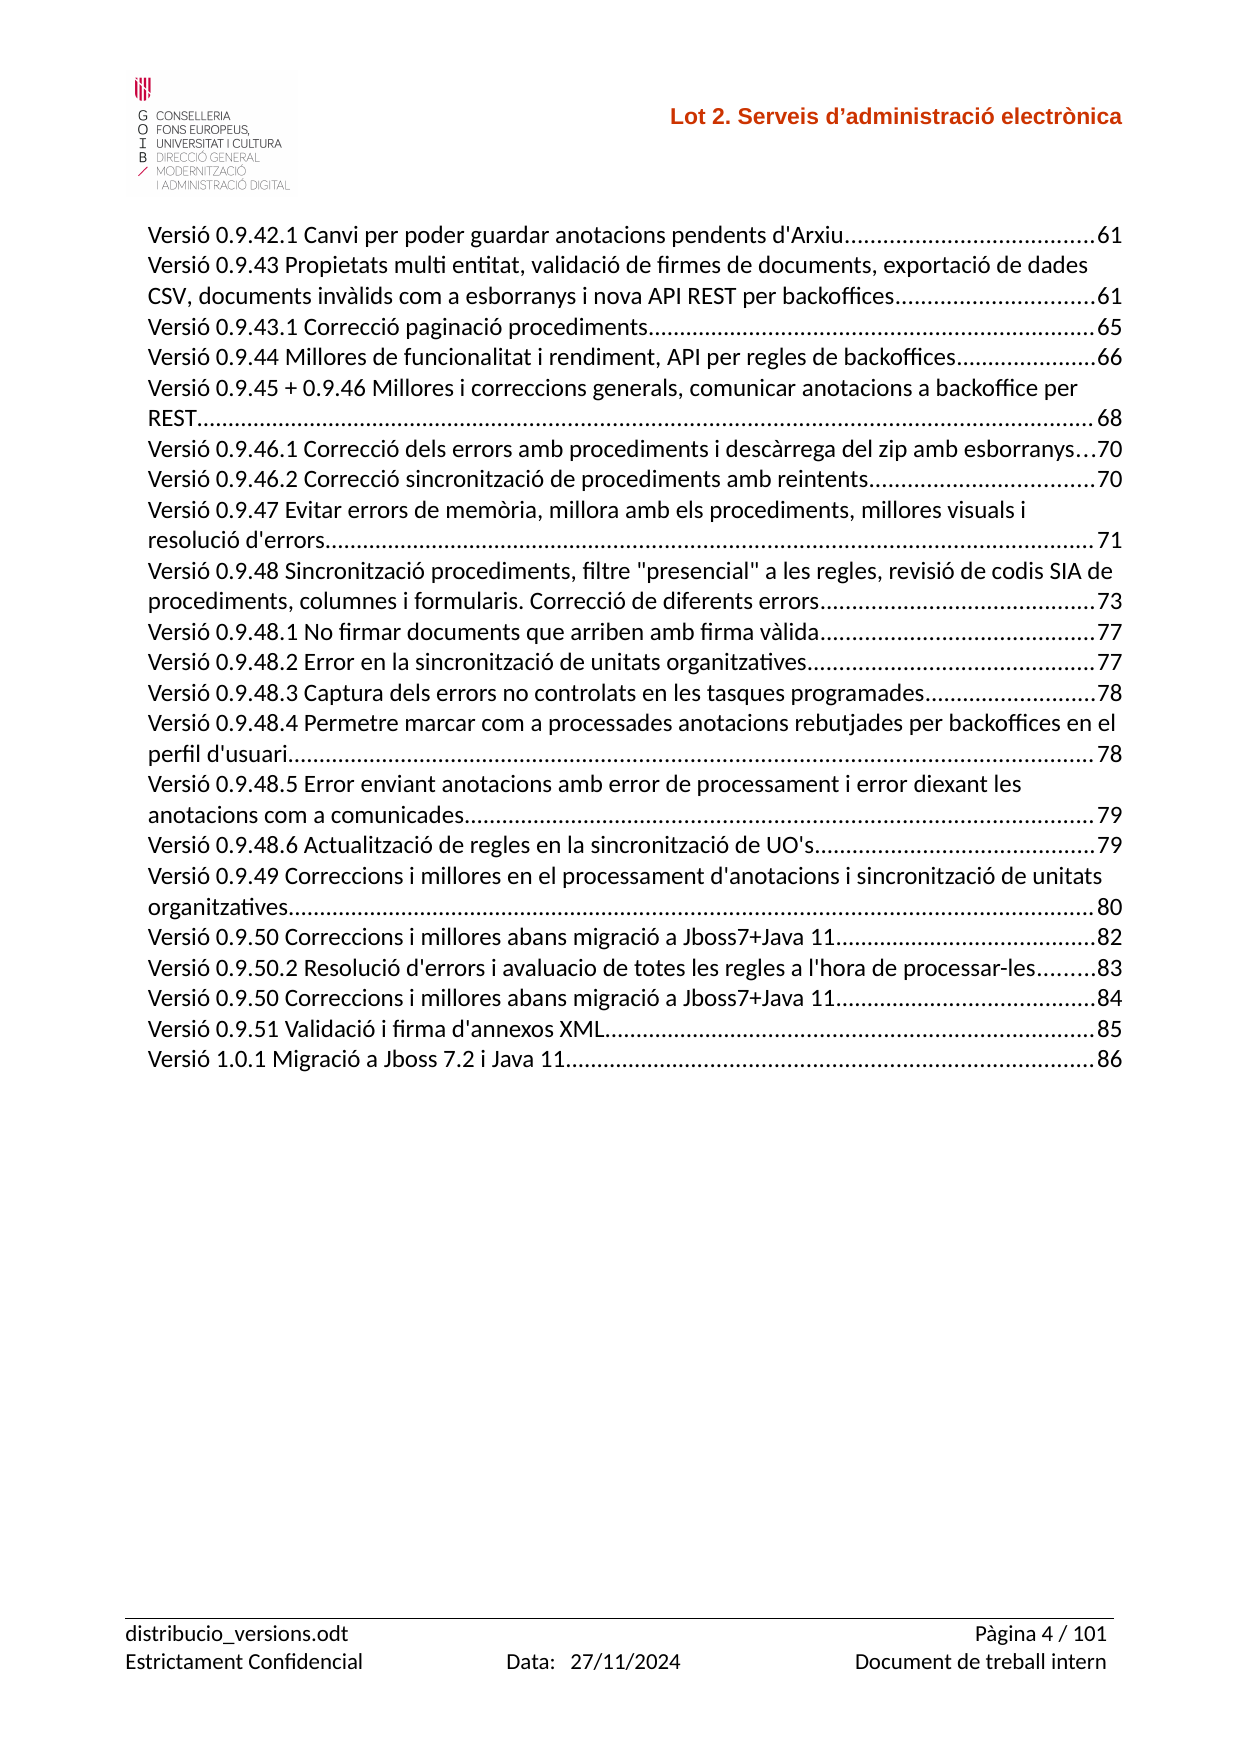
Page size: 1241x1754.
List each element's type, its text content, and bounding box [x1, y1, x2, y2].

text Versió 0.9.48.2 Error en la sincronització de unitats organitzatives 77 [148, 646, 1122, 677]
text Versió 0.9.45 + 0.9.46 Millores i correccions generals, comunicar anotacions a backoffice per REST 68 [148, 372, 1122, 433]
text Versió 0.9.43 Propietats multi entitat, validació de firmes de documents, exportació de dades CSV, documents invàlids com a esborranys i nova API REST per backoffices 61 [148, 250, 1122, 311]
text Versió 0.9.47 Evitar errors de memòria, millora amb els procediments, millores visuals i resolució d'errors 71 [148, 494, 1122, 555]
text Versió 0.9.48.1 No firmar documents que arriben amb firma vàlida 77 [148, 616, 1122, 646]
text Versió 0.9.42.1 Canvi per poder guardar anotacions pendents d'Arxiu 61 [148, 219, 1122, 250]
text Versió 0.9.48.3 Captura dels errors no controlats en les tasques programades 78 [148, 677, 1122, 707]
text Versió 0.9.48 Sincronització procediments, filtre "presencial" a les regles, revisió de codis SIA de procediments, columnes i formularis. Correcció de diferents errors 73 [148, 555, 1122, 616]
text Versió 0.9.48.4 Permetre marcar com a processades anotacions rebutjades per backoffices en el perfil d'usuari 78 [148, 707, 1122, 768]
text Versió 0.9.46.1 Correcció dels errors amb procediments i descàrrega del zip amb esborranys 70 [148, 433, 1122, 463]
text Versió 0.9.46.2 Correcció sincronització de procediments amb reintents 70 [148, 463, 1122, 494]
text Versió 0.9.43.1 Correcció paginació procediments 65 [148, 311, 1122, 341]
text Versió 1.0.1 Migració a Jboss 7.2 i Java 11 86 [148, 1043, 1122, 1074]
text Versió 0.9.49 Correccions i millores en el processament d'anotacions i sincronització de unitats organitzatives 80 [148, 860, 1122, 921]
text Versió 0.9.48.5 Error enviant anotacions amb error de processament i error diexant les anotacions com a comunicades 79 [148, 768, 1122, 829]
text Versió 0.9.50.2 Resolució d'errors i avaluacio de totes les regles a l'hora de processar-les 83 [148, 952, 1122, 982]
text Versió 0.9.50 Correccions i millores abans migració a Jboss7+Java 11 84 [148, 982, 1122, 1013]
text Versió 0.9.51 Validació i firma d'annexos XML 85 [148, 1013, 1122, 1043]
text Versió 0.9.50 Correccions i millores abans migració a Jboss7+Java 11 82 [148, 921, 1122, 952]
text Versió 0.9.44 Millores de funcionalitat i rendiment, API per regles de backoffices 66 [148, 341, 1122, 372]
text Versió 0.9.48.6 Actualització de regles en la sincronització de UO's 79 [148, 829, 1122, 860]
picture [126, 70, 299, 197]
